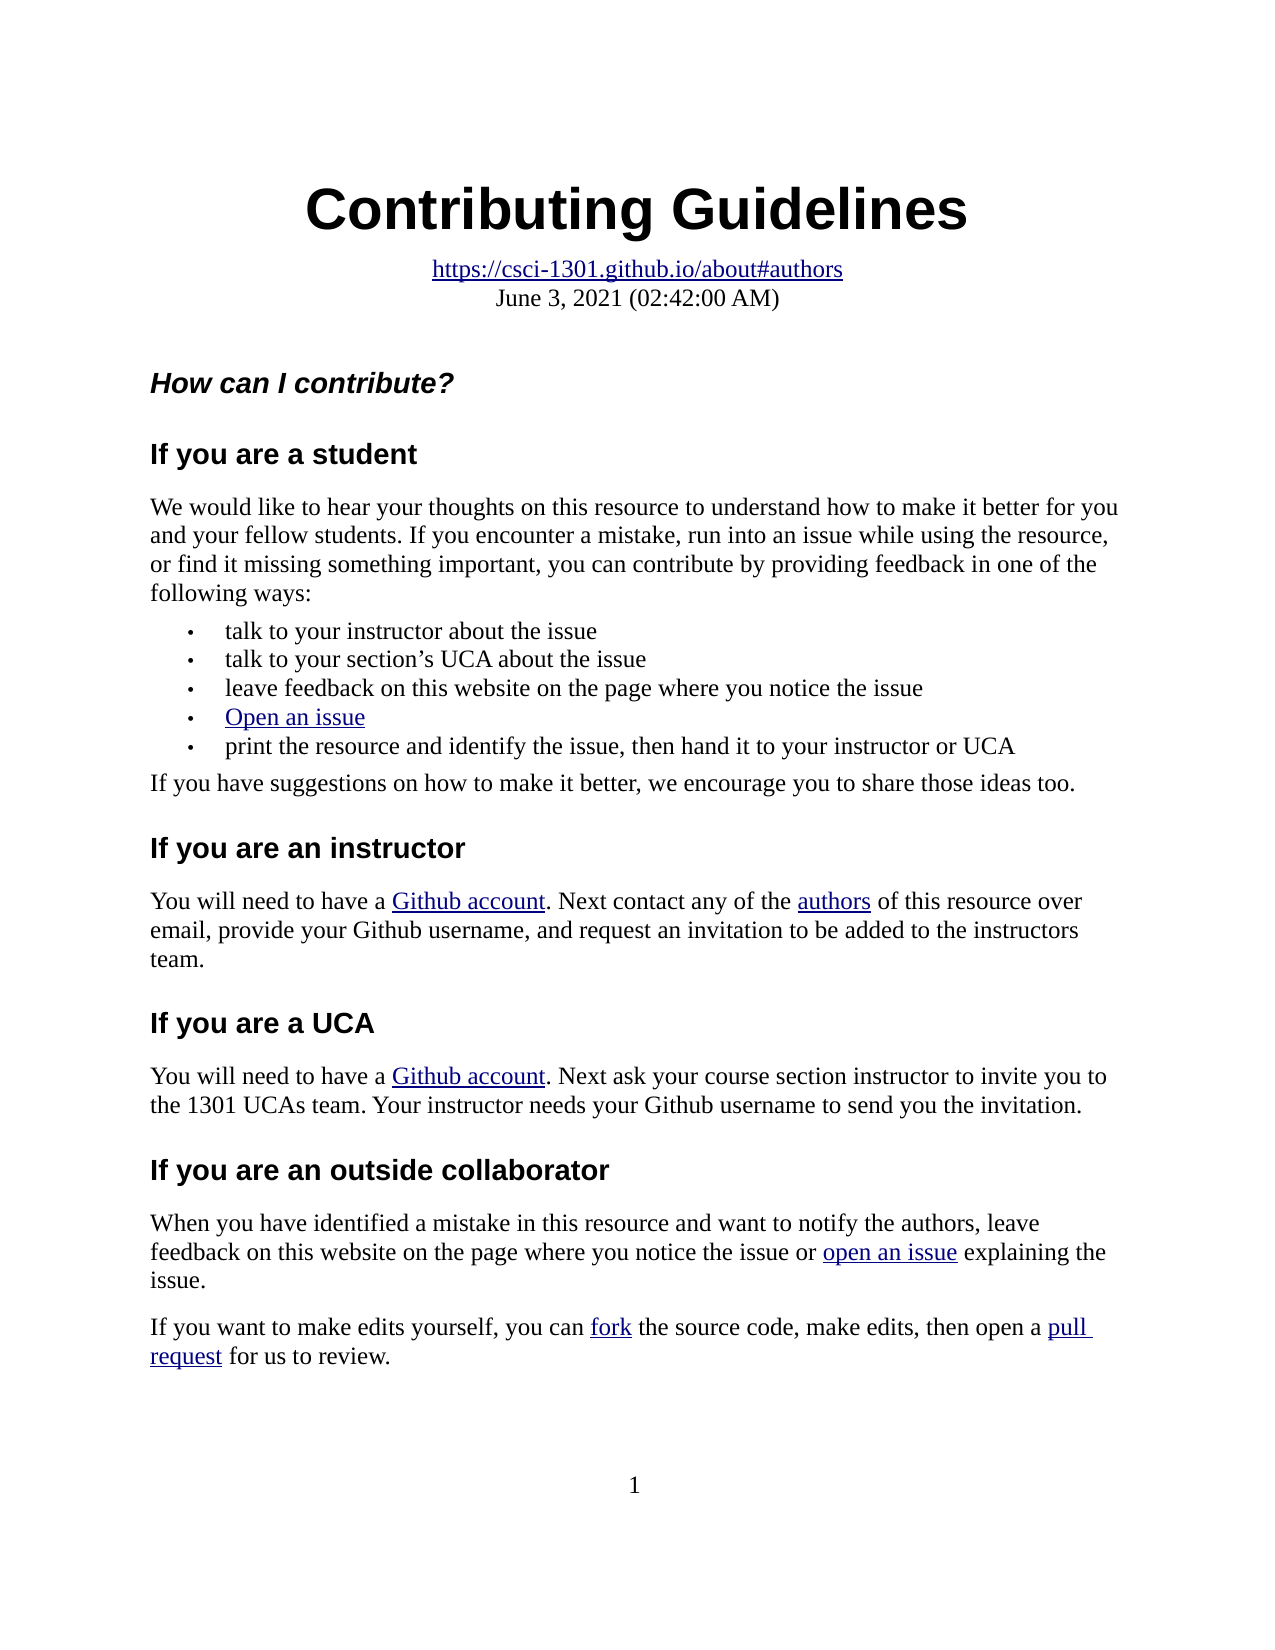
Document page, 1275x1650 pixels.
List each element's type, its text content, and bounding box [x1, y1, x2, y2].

text You will need to have a Github account. Next ask your course section instructor to invite you to the 1301 UCAs team. Your instructor needs your Github username to send you the invitation. [150, 1061, 1125, 1119]
list talk to your instructor about the issue [187, 616, 1125, 644]
text You will need to have a Github account. Next contact any of the authors of this resource over email, provide your Github username, and request an invitation to be added to the instructors team. [150, 886, 1125, 972]
subtitle If you are a student [150, 437, 1125, 470]
subtitle If you are a UCA [150, 1006, 1125, 1040]
text https://csci-1301.github.io/about#authors [150, 254, 1125, 283]
list talk to your section’s UCA about the issue [187, 644, 1125, 673]
text We would like to hear your thoughts on this resource to understand how to make it better for you and your fellow students. If you encounter a mistake, run into an issue while using the resource, or find it missing something important, you can contribute by providing feedback in one of the following ways: [150, 492, 1125, 607]
text June 3, 2021 (02:42:00 AM) [150, 283, 1125, 312]
text If you want to make edits yourself, you can fork the source code, make edits, then open a pull request for us to review. [150, 1312, 1125, 1369]
text If you have suggestions on how to make it better, we encourage you to share those ideas too. [150, 768, 1125, 797]
title Contributing Guidelines [150, 175, 1125, 242]
subtitle If you are an outside collaborator [150, 1153, 1125, 1186]
text When you have identified a mistake in this resource and want to notify the authors, leave feedback on this website on the page where you notice the issue or open an issue explaining the issue. [150, 1208, 1125, 1294]
subtitle How can I contribute? [150, 366, 1125, 399]
list print the resource and identify the issue, then hand it to your instructor or UCA [187, 731, 1125, 759]
list leave feedback on this website on the page where you notice the issue [187, 673, 1125, 702]
subtitle If you are an instructor [150, 831, 1125, 865]
list Open an issue [187, 702, 1125, 731]
